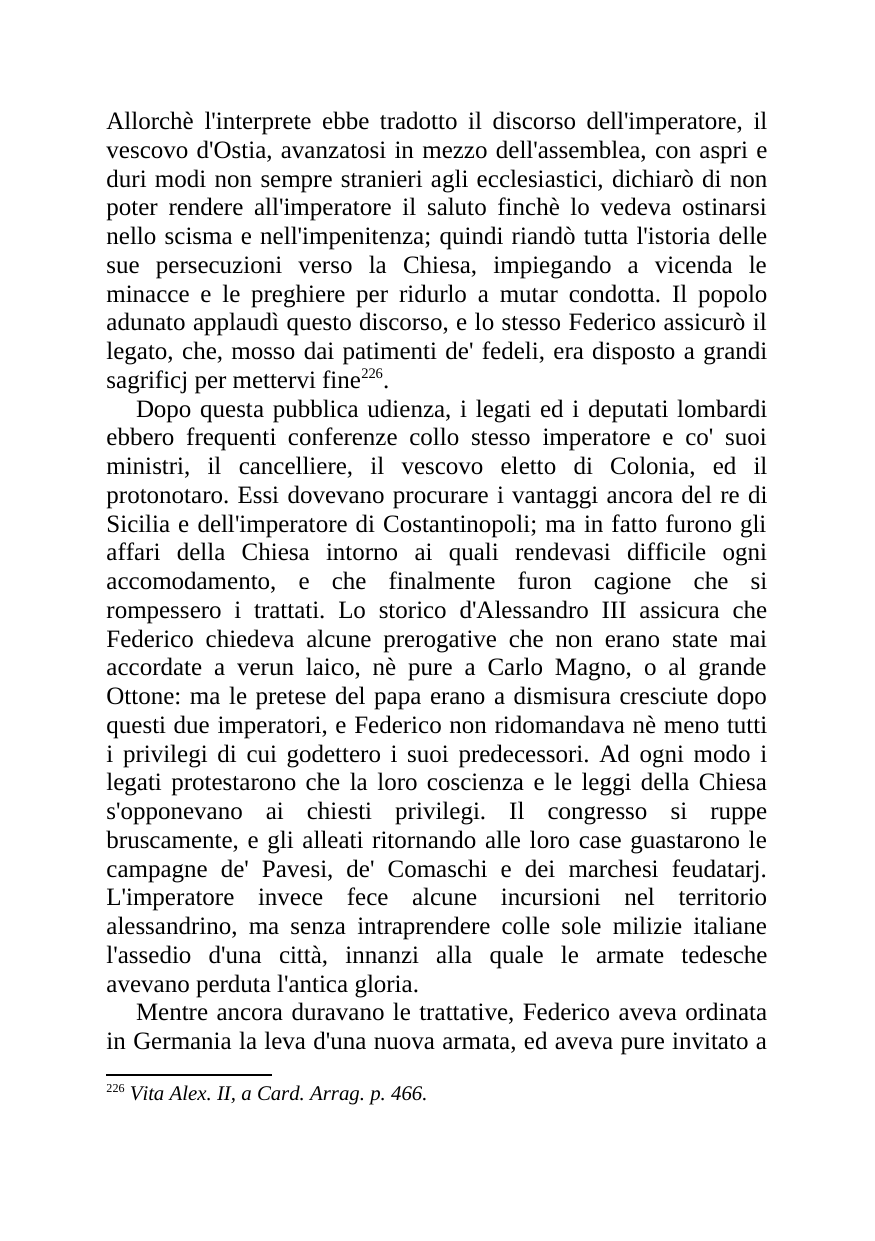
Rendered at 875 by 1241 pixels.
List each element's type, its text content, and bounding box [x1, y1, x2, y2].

text Vita Alex. II, a Card. Arrag. p. 466. [106, 1081, 768, 1105]
text Mentre ancora duravano le trattative, Federico aveva ordinata in Germania la leva d'una nuova armata, ed aveva pure invitato a [106, 997, 768, 1055]
text Allorchè l'interprete ebbe tradotto il discorso dell'imperatore, il vescovo d'Ostia, avanzatosi in mezzo dell'assemblea, con aspri e duri modi non sempre stranieri agli ecclesiastici, dichiarò di non poter rendere all'imperatore il saluto finchè lo vedeva ostinarsi nello scisma e nell'impenitenza; quindi riandò tutta l'istoria delle sue persecuzioni verso la Chiesa, impiegando a vicenda le minacce e le preghiere per ridurlo a mutar condotta. Il popolo adunato applaudì questo discorso, e lo stesso Federico assicurò il legato, che, mosso dai patimenti de' fedeli, era disposto a grandi sagrificj per mettervi fine. [106, 106, 768, 394]
text Dopo questa pubblica udienza, i legati ed i deputati lombardi ebbero frequenti conferenze collo stesso imperatore e co' suoi ministri, il cancelliere, il vescovo eletto di Colonia, ed il protonotaro. Essi dovevano procurare i vantaggi ancora del re di Sicilia e dell'imperatore di Costantinopoli; ma in fatto furono gli affari della Chiesa intorno ai quali rendevasi difficile ogni accomodamento, e che finalmente furon cagione che si rompessero i trattati. Lo storico d'Alessandro III assicura che Federico chiedeva alcune prerogative che non erano state mai accordate a verun laico, nè pure a Carlo Magno, o al grande Ottone: ma le pretese del papa erano a dismisura cresciute dopo questi due imperatori, e Federico non ridomandava nè meno tutti i privilegi di cui godettero i suoi predecessori. Ad ogni modo i legati protestarono che la loro coscienza e le leggi della Chiesa s'opponevano ai chiesti privilegi. Il congresso si ruppe bruscamente, e gli alleati ritornando alle loro case guastarono le campagne de' Pavesi, de' Comaschi e dei marchesi feudatarj. L'imperatore invece fece alcune incursioni nel territorio alessandrino, ma senza intraprendere colle sole milizie italiane l'assedio d'una città, innanzi alla quale le armate tedesche avevano perduta l'antica gloria. [106, 394, 768, 997]
